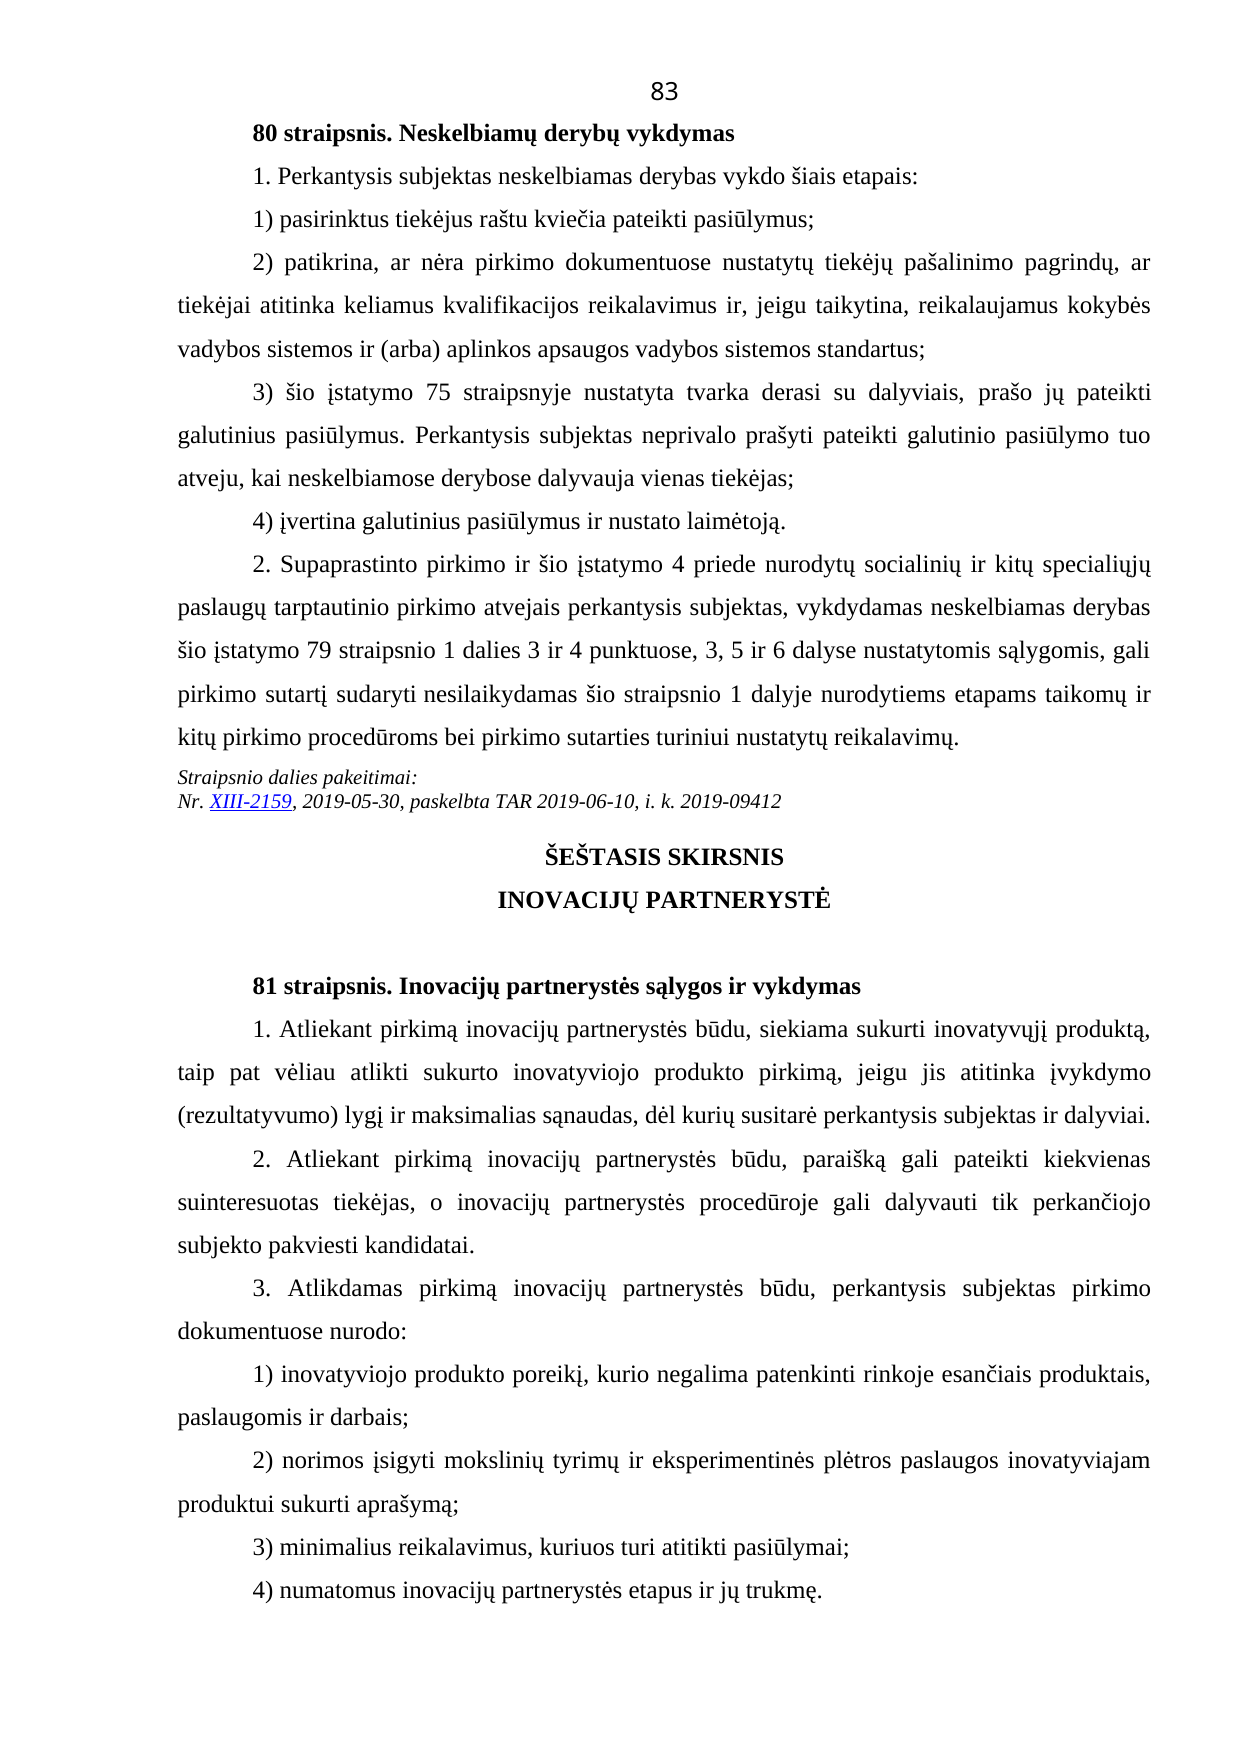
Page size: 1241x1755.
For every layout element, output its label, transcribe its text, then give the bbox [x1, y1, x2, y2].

text 1. Perkantysis subjektas neskelbiamas derybas vykdo šiais etapais: [177, 161, 1152, 190]
text 80 straipsnis. Neskelbiamų derybų vykdymas [177, 118, 1152, 147]
text 3. Atlikdamas pirkimą inovacijų partnerystės būdu, perkantysis subjektas pirkimo dokumentuose nurodo: [177, 1273, 1152, 1345]
text Straipsnio dalies pakeitimai: [177, 765, 1152, 789]
text 1. Atliekant pirkimą inovacijų partnerystės būdu, siekiama sukurti inovatyvųjį produktą, taip pat vėliau atlikti sukurto inovatyviojo produkto pirkimą, jeigu jis atitinka įvykdymo (rezultatyvumo) lygį ir maksimalias sąnaudas, dėl kurių susitarė perkantysis subjektas ir dalyviai. [177, 1014, 1152, 1129]
text 4) įvertina galutinius pasiūlymus ir nustato laimėtoją. [177, 506, 1152, 535]
text ŠEŠTASIS SKIRSNIS [177, 842, 1152, 871]
text 1) pasirinktus tiekėjus raštu kviečia pateikti pasiūlymus; [177, 204, 1152, 233]
text Nr. XIII-2159, 2019-05-30, paskelbta TAR 2019-06-10, i. k. 2019-09412 [177, 789, 1152, 813]
text 4) numatomus inovacijų partnerystės etapus ir jų trukmę. [177, 1575, 1152, 1604]
text 3) minimalius reikalavimus, kuriuos turi atitikti pasiūlymai; [177, 1532, 1152, 1561]
text 2) patikrina, ar nėra pirkimo dokumentuose nustatytų tiekėjų pašalinimo pagrindų, ar tiekėjai atitinka keliamus kvalifikacijos reikalavimus ir, jeigu taikytina, reikalaujamus kokybės vadybos sistemos ir (arba) aplinkos apsaugos vadybos sistemos standartus; [177, 247, 1152, 362]
text 1) inovatyviojo produkto poreikį, kurio negalima patenkinti rinkoje esančiais produktais, paslaugomis ir darbais; [177, 1359, 1152, 1431]
text 2. Atliekant pirkimą inovacijų partnerystės būdu, paraišką gali pateikti kiekvienas suinteresuotas tiekėjas, o inovacijų partnerystės procedūroje gali dalyvauti tik perkančiojo subjekto pakviesti kandidatai. [177, 1144, 1152, 1259]
text 3) šio įstatymo 75 straipsnyje nustatyta tvarka derasi su dalyviais, prašo jų pateikti galutinius pasiūlymus. Perkantysis subjektas neprivalo prašyti pateikti galutinio pasiūlymo tuo atveju, kai neskelbiamose derybose dalyvauja vienas tiekėjas; [177, 377, 1152, 492]
text 2) norimos įsigyti mokslinių tyrimų ir eksperimentinės plėtros paslaugos inovatyviajam produktui sukurti aprašymą; [177, 1446, 1152, 1517]
text 2. Supaprastinto pirkimo ir šio įstatymo 4 priede nurodytų socialinių ir kitų specialiųjų paslaugų tarptautinio pirkimo atvejais perkantysis subjektas, vykdydamas neskelbiamas derybas šio įstatymo 79 straipsnio 1 dalies 3 ir 4 punktuose, 3, 5 ir 6 dalyse nustatytomis sąlygomis, gali pirkimo sutartį sudaryti nesilaikydamas šio straipsnio 1 dalyje nurodytiems etapams taikomų ir kitų pirkimo procedūroms bei pirkimo sutarties turiniui nustatytų reikalavimų. [177, 549, 1152, 751]
text INOVACIJŲ PARTNERYSTĖ [177, 885, 1152, 914]
text 81 straipsnis. Inovacijų partnerystės sąlygos ir vykdymas [177, 971, 1152, 1000]
